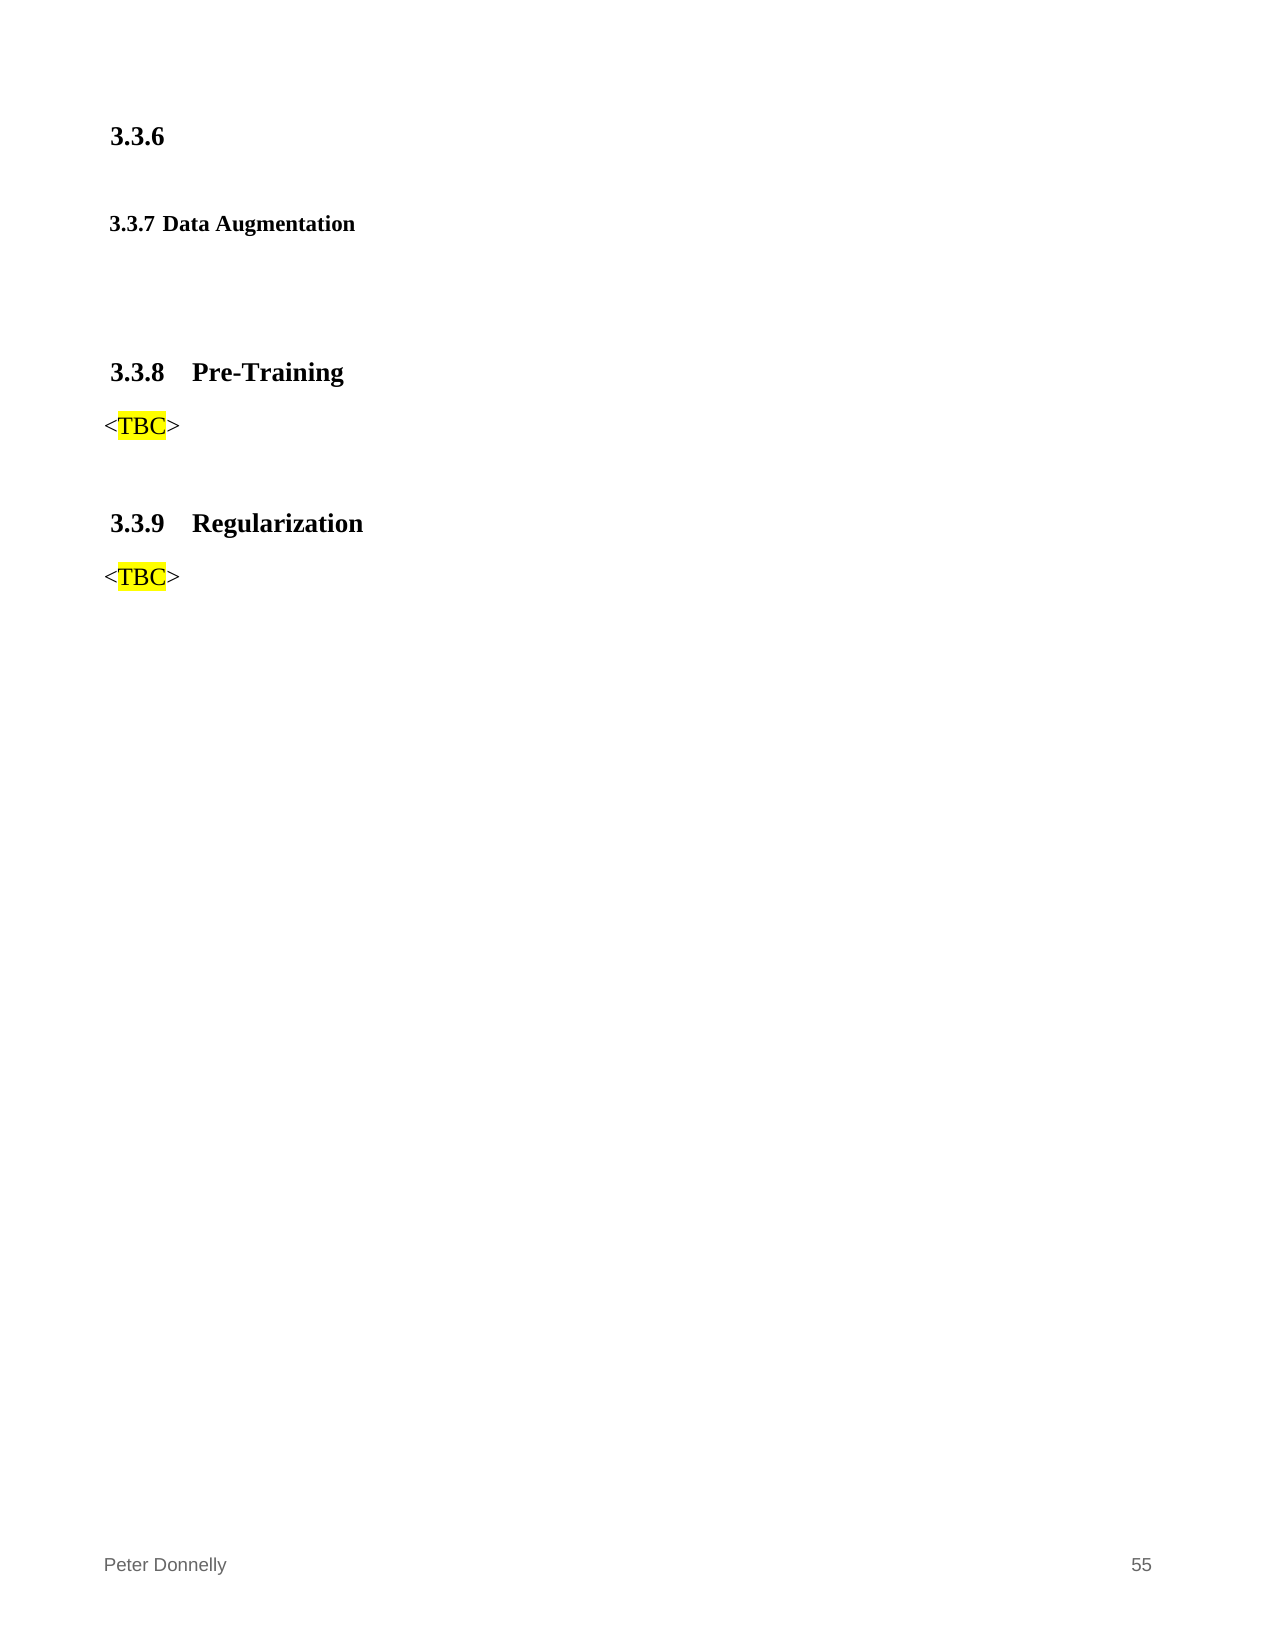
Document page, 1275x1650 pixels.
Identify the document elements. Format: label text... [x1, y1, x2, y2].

text <TBC> [103, 411, 1181, 440]
subtitle Pre-Training [103, 356, 1181, 387]
subtitle Data Augmentation [103, 210, 1181, 236]
text <TBC> [103, 562, 1181, 591]
subtitle Regularization [103, 507, 1181, 538]
